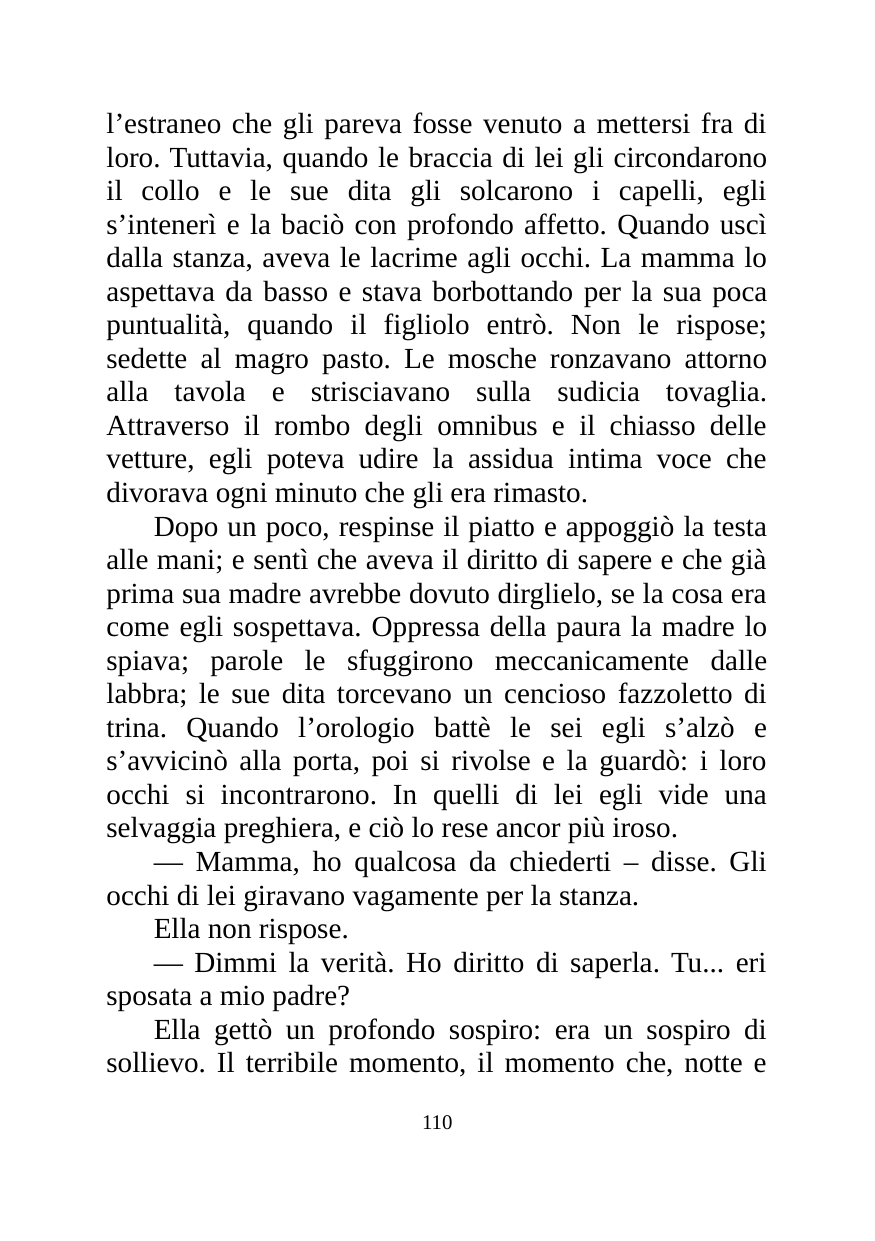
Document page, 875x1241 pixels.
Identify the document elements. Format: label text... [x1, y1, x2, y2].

text l’estraneo che gli pareva fosse venuto a mettersi fra di loro. Tuttavia, quando le braccia di lei gli circondarono il collo e le sue dita gli solcarono i capelli, egli s’intenerì e la baciò con profondo affetto. Quando uscì dalla stanza, aveva le lacrime agli occhi. La mamma lo aspettava da basso e stava borbottando per la sua poca puntualità, quando il figliolo entrò. Non le rispose; sedette al magro pasto. Le mosche ronzavano attorno alla tavola e strisciavano sulla sudicia tovaglia. Attraverso il rombo degli omnibus e il chiasso delle vetture, egli poteva udire la assidua intima voce che divorava ogni minuto che gli era rimasto. [106, 106, 768, 509]
text Dopo un poco, respinse il piatto e appoggiò la testa alle mani; e sentì che aveva il diritto di sapere e che già prima sua madre avrebbe dovuto dirglielo, se la cosa era come egli sospettava. Oppressa della paura la madre lo spiava; parole le sfuggirono meccanicamente dalle labbra; le sue dita torcevano un cencioso fazzoletto di trina. Quando l’orologio battè le sei egli s’alzò e s’avvicinò alla porta, poi si rivolse e la guardò: i loro occhi si incontrarono. In quelli di lei egli vide una selvaggia preghiera, e ciò lo rese ancor più iroso. [106, 509, 768, 844]
text Ella non rispose. [106, 911, 768, 945]
text Ella gettò un profondo sospiro: era un sospiro di sollievo. Il terribile momento, il momento che, notte e [106, 1012, 768, 1079]
text — Dimmi la verità. Ho diritto di saperla. Tu... eri sposata a mio padre? [106, 945, 768, 1012]
text — Mamma, ho qualcosa da chiederti – disse. Gli occhi di lei giravano vagamente per la stanza. [106, 844, 768, 911]
